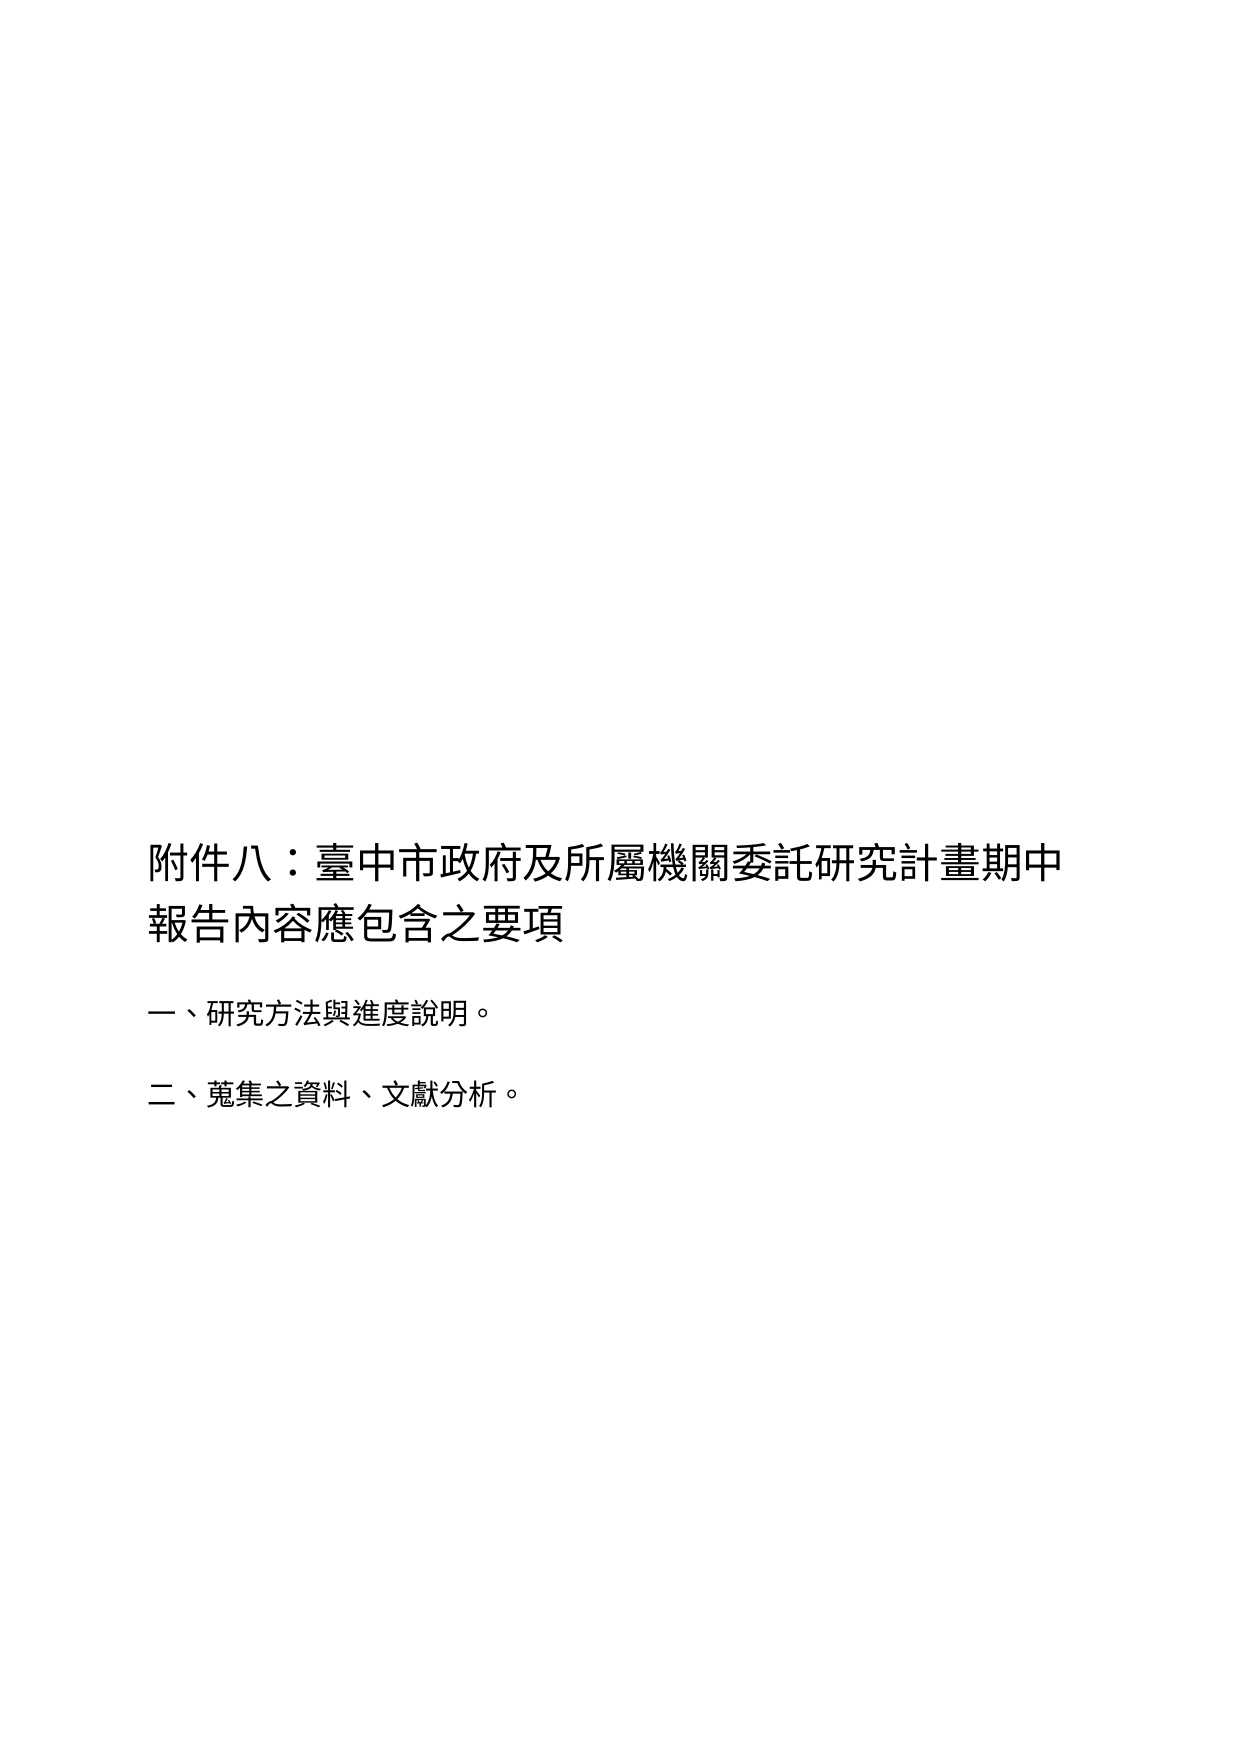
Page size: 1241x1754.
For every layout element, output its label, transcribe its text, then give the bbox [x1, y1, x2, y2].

text 一、研究方法與進度說明。 [148, 970, 1092, 1032]
text 附件八：臺中市政府及所屬機關委託研究計畫期中報告內容應包含之要項 [148, 831, 1092, 951]
text 二、蒐集之資料、文獻分析。 [148, 1051, 1092, 1114]
